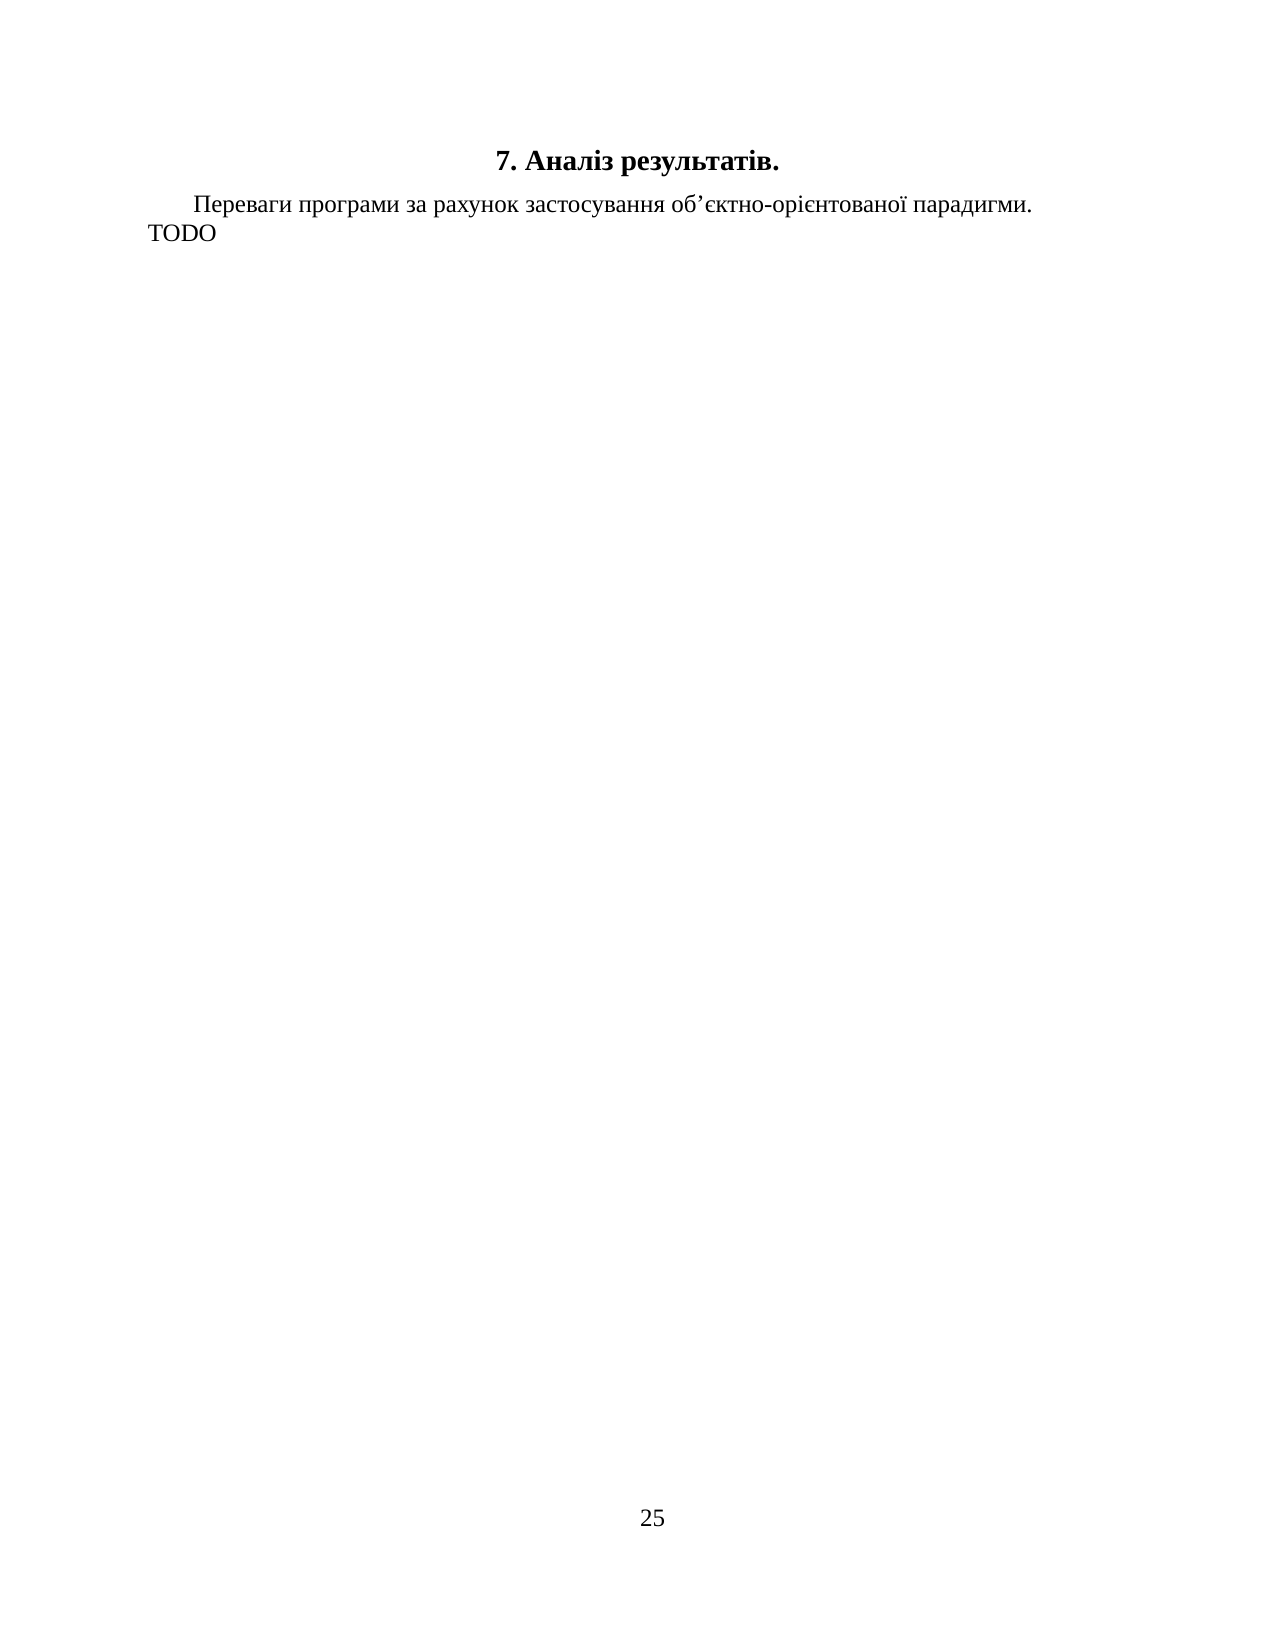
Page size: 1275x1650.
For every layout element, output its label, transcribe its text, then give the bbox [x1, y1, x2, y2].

subtitle Аналіз результатів. [118, 143, 1157, 177]
text TODO [118, 218, 1157, 247]
list Переваги програми за рахунок застосування об’єктно-орієнтованої парадигми. [156, 189, 1157, 218]
